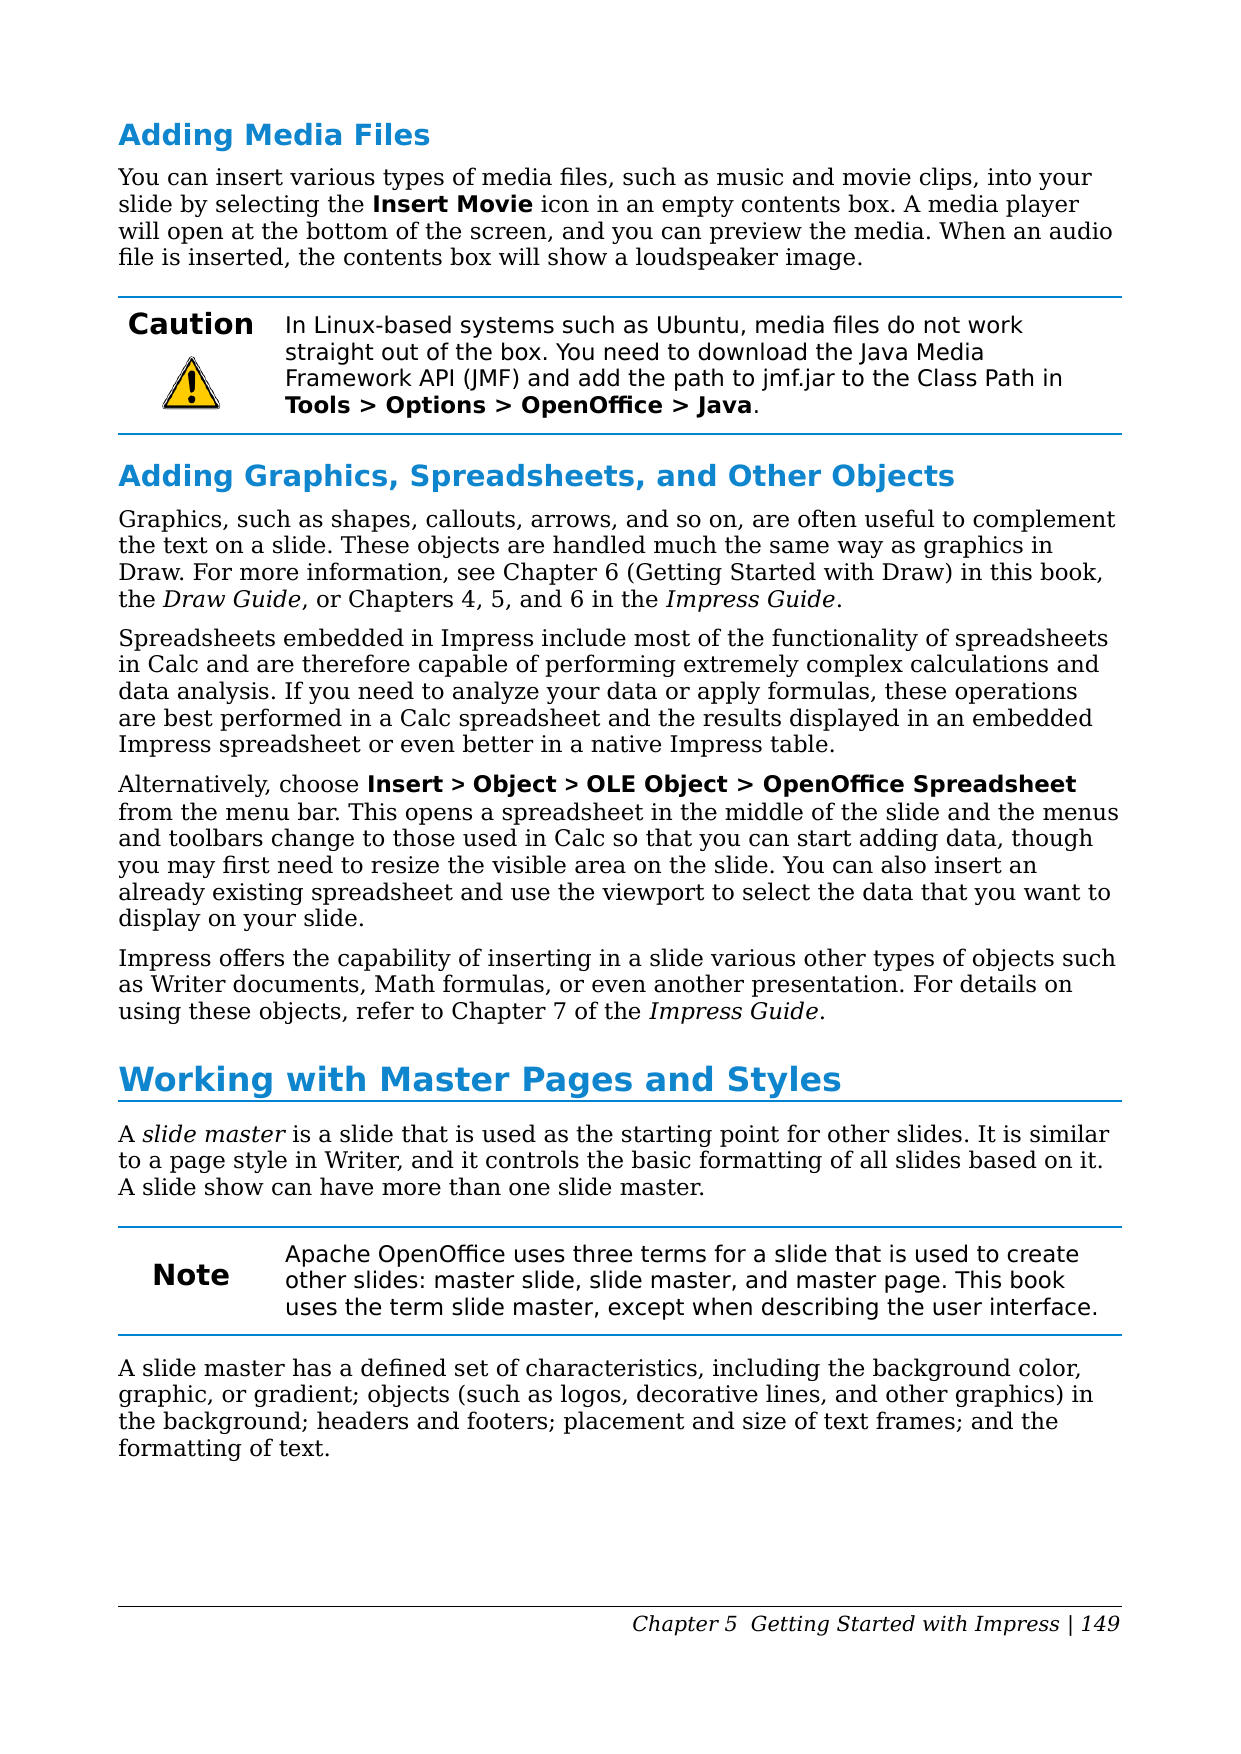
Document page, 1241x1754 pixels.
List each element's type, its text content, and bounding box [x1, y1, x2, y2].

table_header Apache OpenOffice uses three terms for a slide that is used to create other slides: master slide, slide master, and master page. This book uses the term slide master, except when describing the user interface. [264, 1228, 1122, 1334]
subtitle Adding Media Files [118, 118, 1122, 152]
text Impress offers the capability of inserting in a slide various other types of objects such as Writer documents, Math formulas, or even another presentation. For details on using these objects, refer to Chapter 7 of the Impress Guide. [118, 945, 1122, 1025]
picture [158, 352, 224, 413]
table_header Caution [118, 298, 263, 433]
text A slide master is a slide that is used as the starting point for other slides. It is similar to a page style in Writer, and it controls the basic formatting of all slides based on it. A slide show can have more than one slide master. [118, 1121, 1122, 1201]
table_header In Linux-based systems such as Ubuntu, media files do not work straight out of the box. You need to download the Java Media Framework API (JMF) and add the path to jmf.jar to the Class Path in Tools > Options > OpenOffice > Java. [264, 298, 1122, 433]
text You can insert various types of media files, such as music and movie clips, into your slide by selecting the Insert Movie icon in an empty contents box. A media player will open at the bottom of the screen, and you can preview the media. When an audio file is inserted, the contents box will show a loudspeaker image. [118, 164, 1122, 271]
table_header Note [118, 1228, 263, 1334]
subtitle Adding Graphics, Spreadsheets, and Other Objects [118, 459, 1122, 493]
text Spreadsheets embedded in Impress include most of the functionality of spreadsheets in Calc and are therefore capable of performing extremely complex calculations and data analysis. If you need to analyze your data or apply formulas, these operations are best performed in a Calc spreadsheet and the results displayed in an embedded Impress spreadsheet or even better in a native Impress table. [118, 625, 1122, 758]
text Alternatively, choose Insert > Object > OLE Object > OpenOffice Spreadsheet from the menu bar. This opens a spreadsheet in the middle of the slide and the menus and toolbars change to those used in Calc so that you can start adding data, though you may first need to resize the visible area on the slide. You can also insert an already existing spreadsheet and use the viewport to select the data that you want to display on your slide. [118, 771, 1122, 932]
subtitle Working with Master Pages and Styles [118, 1061, 1122, 1100]
text A slide master has a defined set of characteristics, including the background color, graphic, or gradient; objects (such as logos, decorative lines, and other graphics) in the background; headers and footers; placement and size of text frames; and the formatting of text. [118, 1355, 1122, 1461]
text Graphics, such as shapes, callouts, arrows, and so on, are often useful to complement the text on a slide. These objects are handled much the same way as graphics in Draw. For more information, see Chapter 6 (Getting Started with Draw) in this book, the Draw Guide, or Chapters 4, 5, and 6 in the Impress Guide. [118, 506, 1122, 612]
